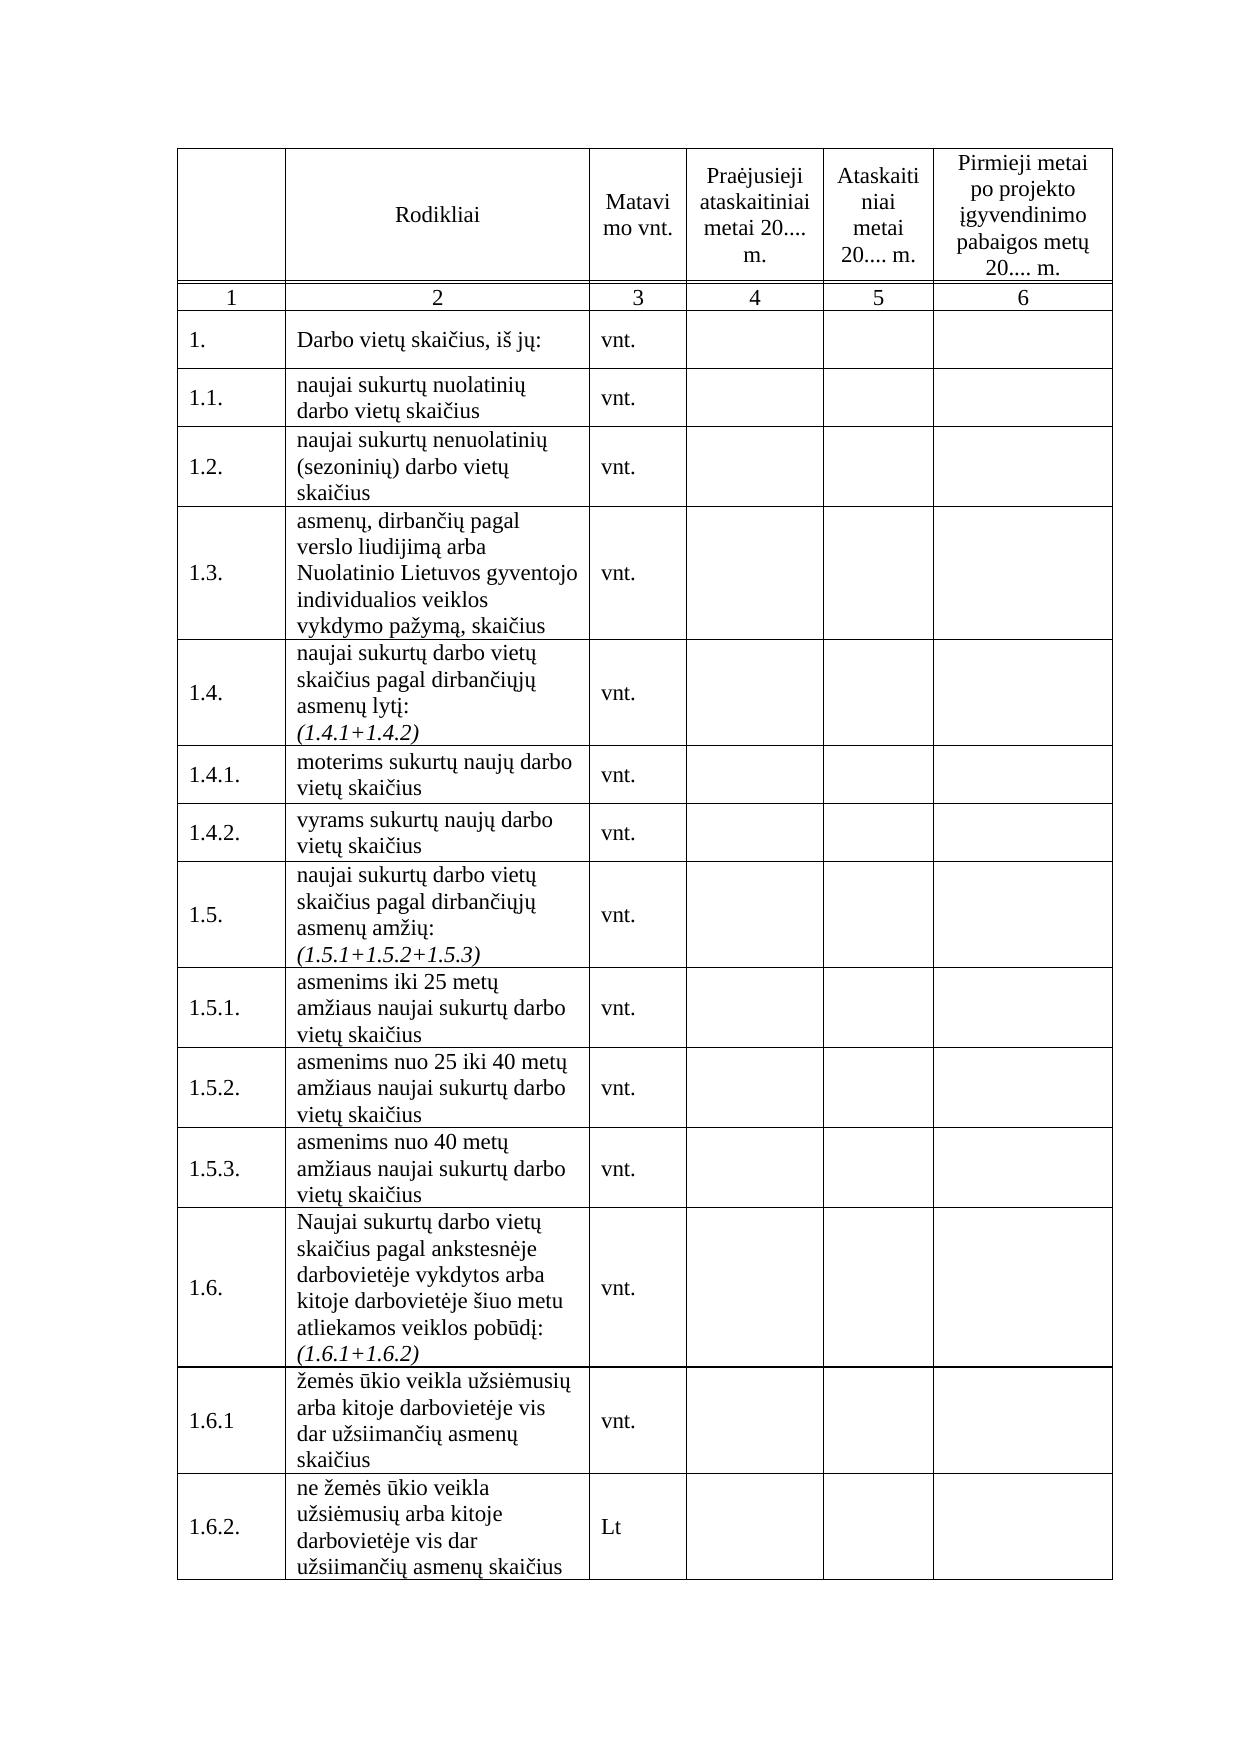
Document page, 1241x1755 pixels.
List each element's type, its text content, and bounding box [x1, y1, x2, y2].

table_cell vnt. [590, 1048, 686, 1127]
table_cell 4 [687, 284, 823, 310]
table_cell [687, 1128, 823, 1207]
table_cell [687, 968, 823, 1047]
table_cell [824, 862, 933, 967]
table_cell 1.6.1 [178, 1368, 285, 1473]
table_cell [824, 1048, 933, 1127]
table_cell vnt. [590, 1128, 686, 1207]
table_cell 1.2. [178, 427, 285, 506]
table_cell asmenims nuo 25 iki 40 metų amžiaus naujai sukurtų darbo vietų skaičius [286, 1048, 589, 1127]
table_cell ne žemės ūkio veikla užsiėmusių arba kitoje darbovietėje vis dar užsiimančių asmenų skaičius [286, 1474, 589, 1579]
table_cell [934, 804, 1112, 861]
table_cell 1.6. [178, 1208, 285, 1366]
table_cell vnt. [590, 968, 686, 1047]
table_header [178, 149, 285, 280]
table_cell 1 [178, 284, 285, 310]
table_cell 1.6.2. [178, 1474, 285, 1579]
table_cell vnt. [590, 507, 686, 638]
table_cell asmenims iki 25 metų amžiaus naujai sukurtų darbo vietų skaičius [286, 968, 589, 1047]
table_header Praėjusieji ataskaitiniai metai 20.... m. [687, 149, 823, 280]
table_cell [687, 862, 823, 967]
table_cell [687, 427, 823, 506]
table_cell 3 [590, 284, 686, 310]
table_cell 1.4.1. [178, 746, 285, 803]
table_cell [687, 1048, 823, 1127]
table_cell 1.3. [178, 507, 285, 638]
table_cell moterims sukurtų naujų darbo vietų skaičius [286, 746, 589, 803]
table_cell [934, 311, 1112, 368]
table_cell [687, 1208, 823, 1366]
table_cell [934, 507, 1112, 638]
table_cell naujai sukurtų darbo vietų skaičius pagal dirbančiųjų asmenų lytį: (1.4.1+1.4.2) [286, 640, 589, 745]
table_cell vnt. [590, 804, 686, 861]
table_cell asmenims nuo 40 metų amžiaus naujai sukurtų darbo vietų skaičius [286, 1128, 589, 1207]
table_cell [687, 1474, 823, 1579]
table_cell [934, 862, 1112, 967]
table_cell 5 [824, 284, 933, 310]
table_cell asmenų, dirbančių pagal verslo liudijimą arba Nuolatinio Lietuvos gyventojo individualios veiklos vykdymo pažymą, skaičius [286, 507, 589, 638]
table_header Pirmieji metai po projekto įgyvendinimo pabaigos metų 20.... m. [934, 149, 1112, 280]
table_cell [824, 1368, 933, 1473]
table_cell [687, 507, 823, 638]
table_header Rodikliai [286, 149, 589, 280]
table_cell naujai sukurtų nuolatinių darbo vietų skaičius [286, 369, 589, 426]
table_cell vnt. [590, 1368, 686, 1473]
table_cell [824, 1474, 933, 1579]
table_cell 6 [934, 284, 1112, 310]
table_cell [934, 1474, 1112, 1579]
table_cell [824, 507, 933, 638]
table_cell [934, 968, 1112, 1047]
table_cell [687, 311, 823, 368]
table_cell [687, 369, 823, 426]
table_cell 1. [178, 311, 285, 368]
table_cell 2 [286, 284, 589, 310]
table_cell vnt. [590, 311, 686, 368]
table_cell Darbo vietų skaičius, iš jų: [286, 311, 589, 368]
table_cell 1.4. [178, 640, 285, 745]
table_cell 1.5.3. [178, 1128, 285, 1207]
table_cell vyrams sukurtų naujų darbo vietų skaičius [286, 804, 589, 861]
table_cell [824, 427, 933, 506]
table_cell 1.5.1. [178, 968, 285, 1047]
table_cell žemės ūkio veikla užsiėmusių arba kitoje darbovietėje vis dar užsiimančių asmenų skaičius [286, 1368, 589, 1473]
table_cell [687, 640, 823, 745]
table_cell 1.4.2. [178, 804, 285, 861]
table_cell [934, 746, 1112, 803]
table_cell [824, 369, 933, 426]
table_cell vnt. [590, 862, 686, 967]
table_cell [934, 640, 1112, 745]
table_cell [824, 640, 933, 745]
table_cell vnt. [590, 640, 686, 745]
table_header Matavimo vnt. [590, 149, 686, 280]
table_cell [934, 427, 1112, 506]
table_cell [934, 1368, 1112, 1473]
table_cell 1.1. [178, 369, 285, 426]
table_cell [824, 311, 933, 368]
table_header Ataskaitiniai metai 20.... m. [824, 149, 933, 280]
table_cell Lt [590, 1474, 686, 1579]
table_cell [934, 1208, 1112, 1366]
table_cell [934, 369, 1112, 426]
table_cell [934, 1048, 1112, 1127]
table_cell [824, 746, 933, 803]
table_cell vnt. [590, 427, 686, 506]
table_cell [824, 804, 933, 861]
table_cell naujai sukurtų darbo vietų skaičius pagal dirbančiųjų asmenų amžių: (1.5.1+1.5.2+1.5.3) [286, 862, 589, 967]
table_cell naujai sukurtų nenuolatinių (sezoninių) darbo vietų skaičius [286, 427, 589, 506]
table_cell Naujai sukurtų darbo vietų skaičius pagal ankstesnėje darbovietėje vykdytos arba kitoje darbovietėje šiuo metu atliekamos veiklos pobūdį: (1.6.1+1.6.2) [286, 1208, 589, 1366]
table_cell [824, 1208, 933, 1366]
table_cell [824, 968, 933, 1047]
table_cell [687, 746, 823, 803]
table_cell [687, 804, 823, 861]
table_cell [687, 1368, 823, 1473]
table_cell vnt. [590, 746, 686, 803]
table_cell [934, 1128, 1112, 1207]
table_cell vnt. [590, 369, 686, 426]
table_cell 1.5.2. [178, 1048, 285, 1127]
table_cell 1.5. [178, 862, 285, 967]
table_cell [824, 1128, 933, 1207]
table_cell vnt. [590, 1208, 686, 1366]
